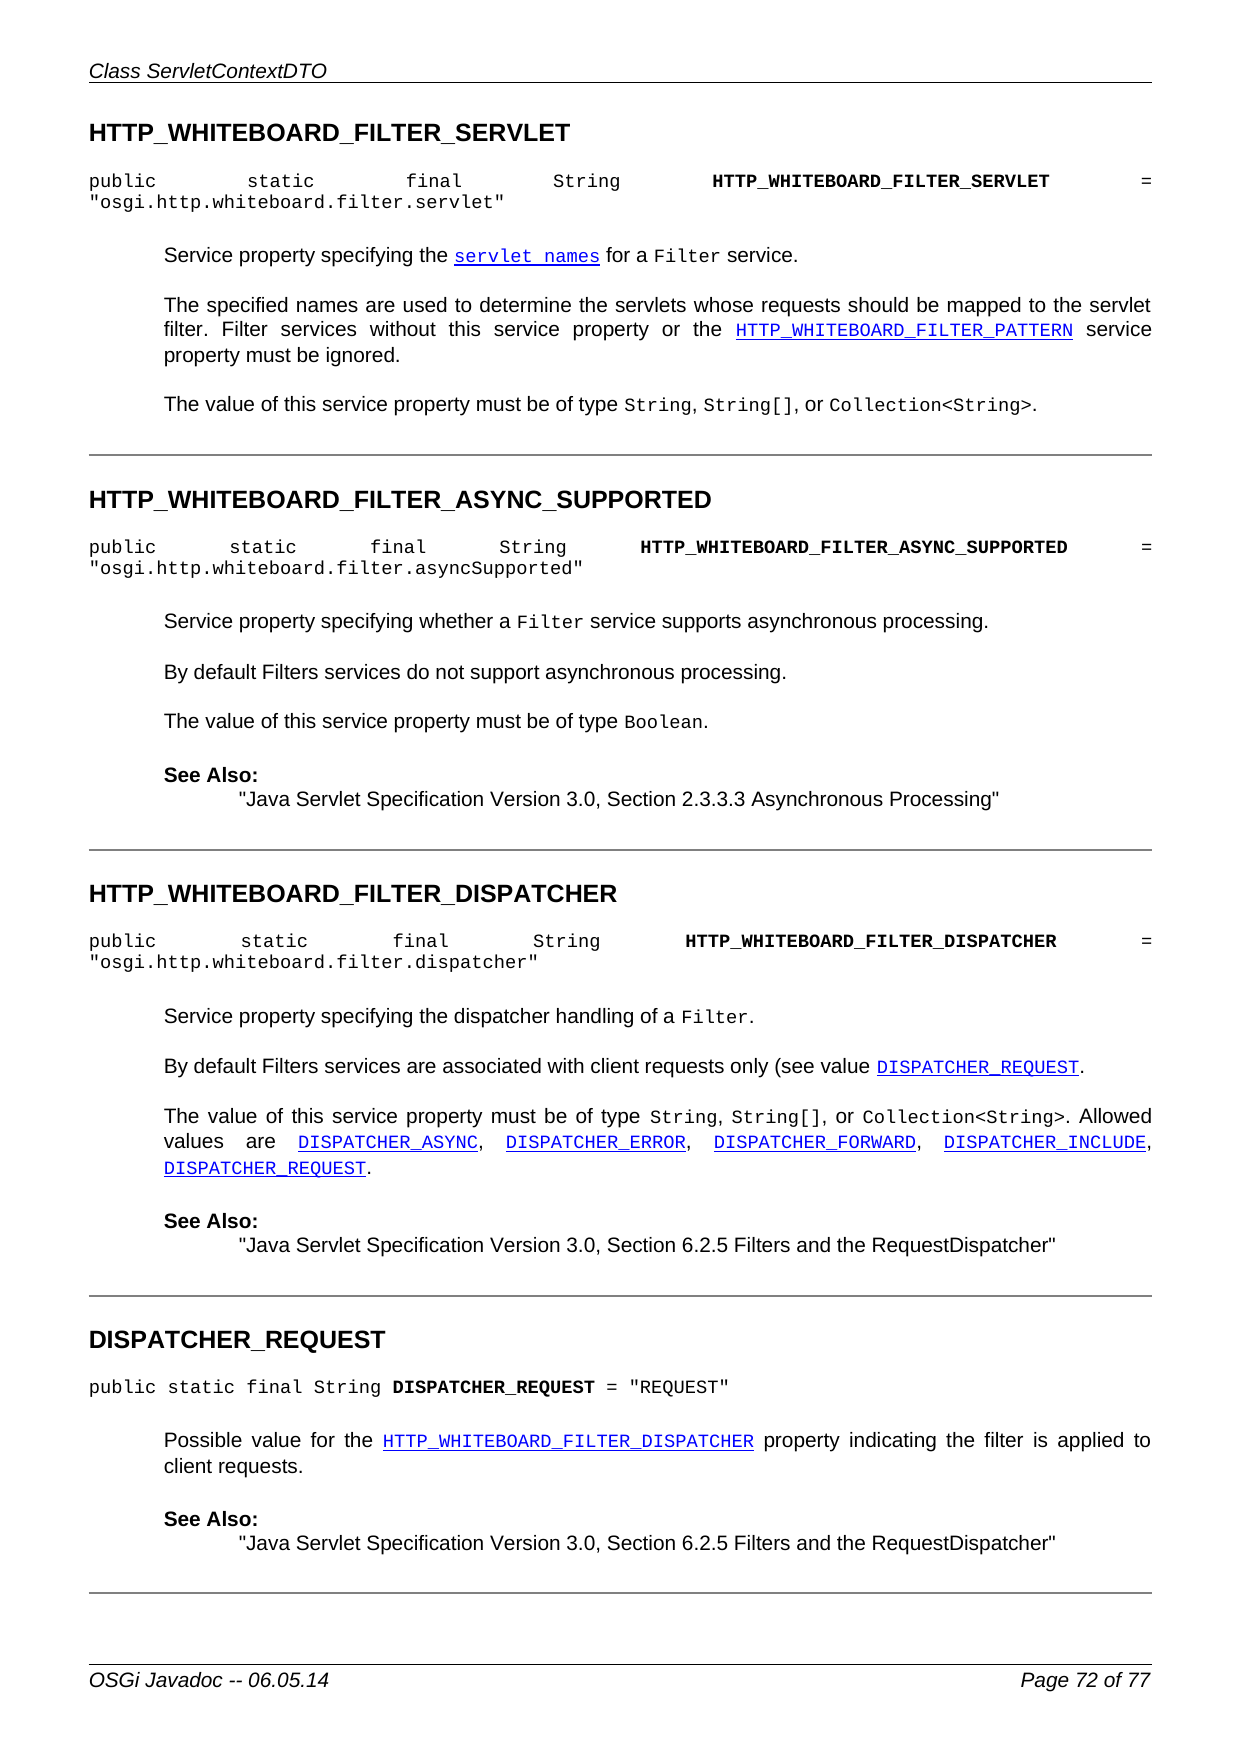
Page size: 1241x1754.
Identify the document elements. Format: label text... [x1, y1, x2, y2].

text "Java Servlet Specification Version 3.0, Section 6.2.5 Filters and the RequestDispatcher" [238, 1531, 1152, 1554]
text "Java Servlet Specification Version 3.0, Section 6.2.5 Filters and the RequestDispatcher" [238, 1233, 1152, 1257]
text public static final String DISPATCHER_REQUEST = "REQUEST" [88, 1378, 1152, 1399]
subtitle HTTP_WHITEBOARD_FILTER_DISPATCHER [88, 879, 1152, 908]
text By default Filters services do not support asynchronous processing. [163, 659, 1152, 683]
text See Also: [163, 1507, 1152, 1531]
text The value of this service property must be of type Boolean. [163, 708, 1152, 734]
text The value of this service property must be of type String, String[], or Collection<String>. Allowed values are DISPATCHER_ASYNC, DISPATCHER_ERROR, DISPATCHER_FORWARD, DISPATCHER_INCLUDE, DISPATCHER_REQUEST. [163, 1104, 1152, 1180]
text The value of this service property must be of type String, String[], or Collection<String>. [163, 391, 1152, 417]
text The specified names are used to determine the servlets whose requests should be mapped to the servlet filter. Filter services without this service property or the HTTP_WHITEBOARD_FILTER_PATTERN service property must be ignored. [163, 293, 1152, 366]
text By default Filters services are associated with client requests only (see value DISPATCHER_REQUEST. [163, 1054, 1152, 1079]
text Possible value for the HTTP_WHITEBOARD_FILTER_DISPATCHER property indicating the filter is applied to client requests. [163, 1428, 1152, 1477]
text "Java Servlet Specification Version 3.0, Section 2.3.3.3 Asynchronous Processing" [238, 787, 1152, 811]
subtitle HTTP_WHITEBOARD_FILTER_SERVLET [88, 118, 1152, 147]
text See Also: [163, 1209, 1152, 1233]
text Service property specifying the dispatcher handling of a Filter. [163, 1004, 1152, 1029]
subtitle DISPATCHER_REQUEST [88, 1325, 1152, 1354]
text public static final String HTTP_WHITEBOARD_FILTER_ASYNC_SUPPORTED = "osgi.http.whiteboard.filter.asyncSupported" [88, 538, 1152, 580]
text public static final String HTTP_WHITEBOARD_FILTER_SERVLET = "osgi.http.whiteboard.filter.servlet" [88, 171, 1152, 214]
text Service property specifying whether a Filter service supports asynchronous processing. [163, 609, 1152, 634]
text Service property specifying the servlet names for a Filter service. [163, 243, 1152, 268]
text public static final String HTTP_WHITEBOARD_FILTER_DISPATCHER = "osgi.http.whiteboard.filter.dispatcher" [88, 932, 1152, 974]
subtitle HTTP_WHITEBOARD_FILTER_ASYNC_SUPPORTED [88, 485, 1152, 513]
text See Also: [163, 763, 1152, 787]
